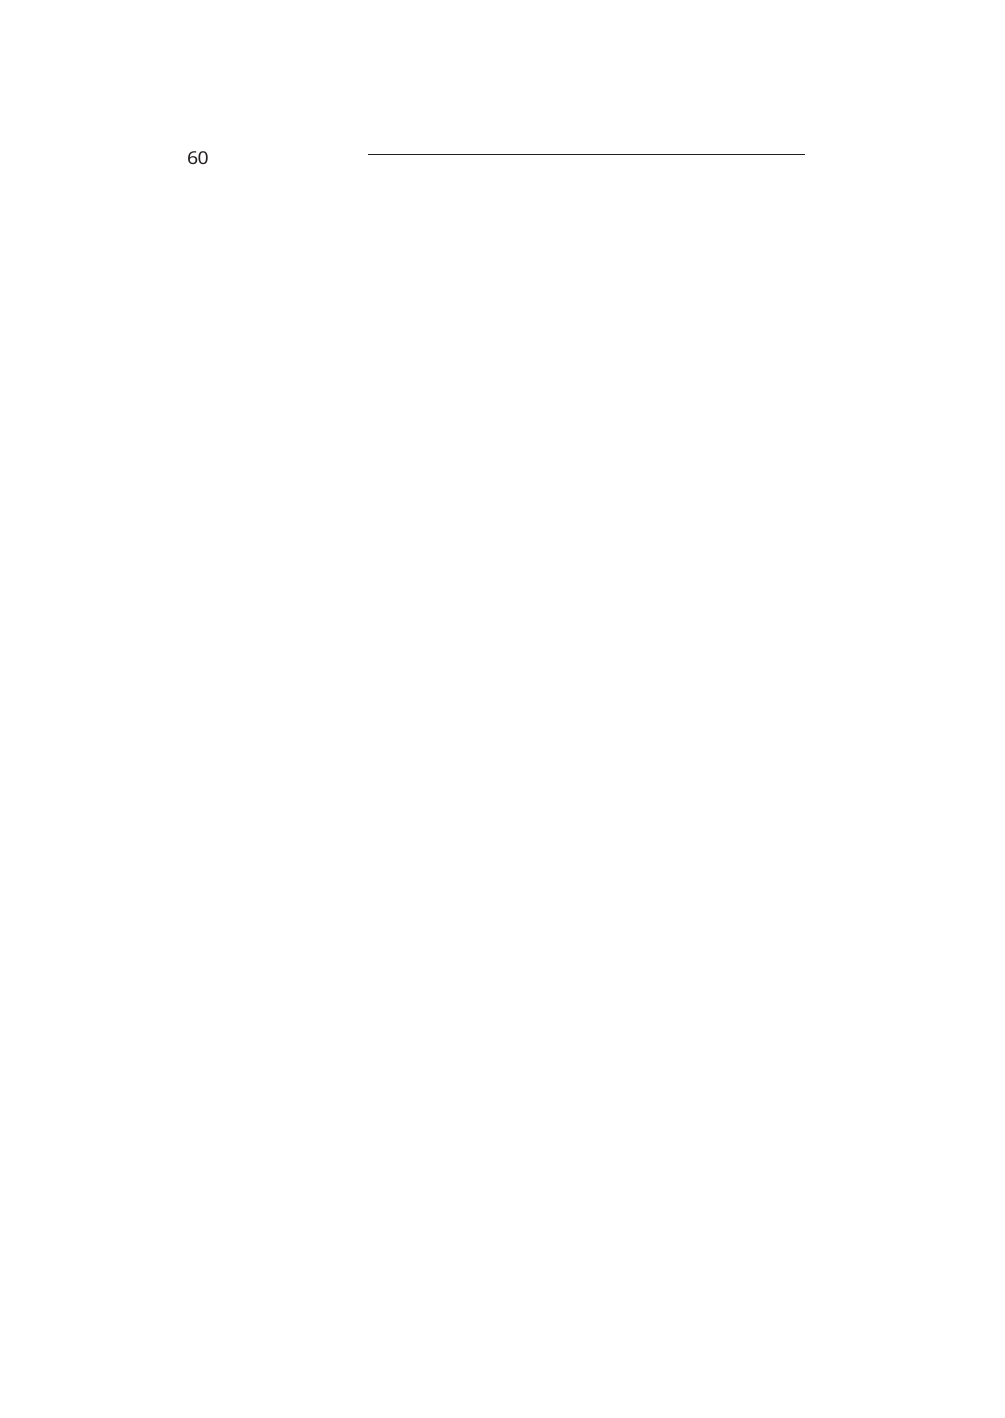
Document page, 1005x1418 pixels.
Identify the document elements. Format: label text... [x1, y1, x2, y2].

text 60 [187, 146, 354, 170]
